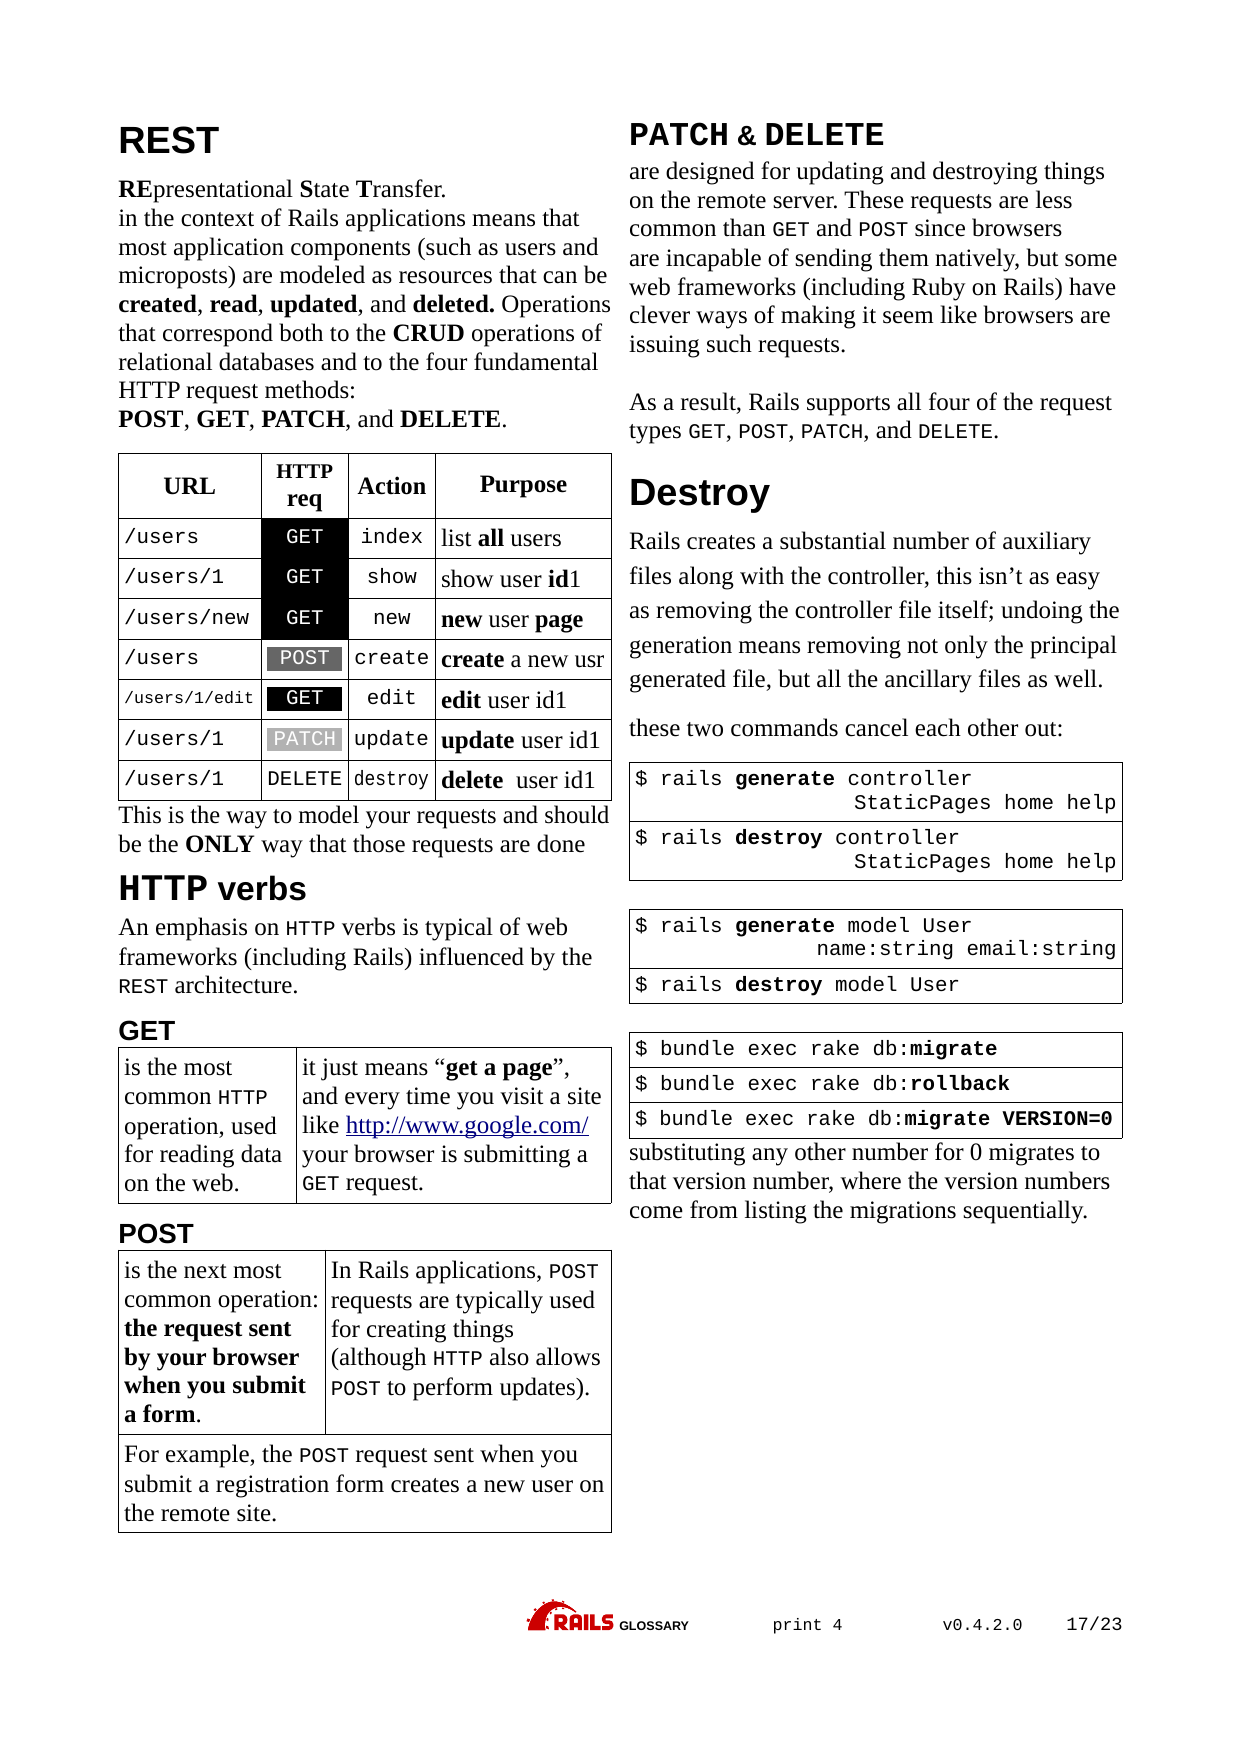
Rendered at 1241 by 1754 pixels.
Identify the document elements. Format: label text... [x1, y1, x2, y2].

table_cell PATCH [262, 720, 348, 759]
table_cell $ bundle exec rake db:migrate VERSION=0 [630, 1103, 1122, 1137]
subtitle Destroy [629, 470, 1122, 514]
table_cell /users [119, 640, 261, 679]
table_cell destroy [349, 761, 435, 800]
text are designed for updating and destroying things on the remote server. These requests are less common than GET and POST since browsers [629, 156, 1122, 243]
table_cell GET [262, 559, 348, 598]
table_cell show user id1 [436, 559, 611, 598]
table_cell /users/1/edit [119, 680, 261, 719]
table_cell $ bundle exec rake db:rollback [630, 1068, 1122, 1102]
table_cell index [349, 519, 435, 558]
table_cell show [349, 559, 435, 598]
table_header Purpose [436, 454, 611, 518]
table_cell delete user id1 [436, 761, 611, 800]
table_cell GET [262, 519, 348, 558]
table_cell /users/1 [119, 559, 261, 598]
table_header $ rails generate model User name:string email:string [630, 910, 1122, 968]
text REpresentational State Transfer. [118, 174, 611, 203]
table_header Action [349, 454, 435, 518]
table_cell edit user id1 [436, 680, 611, 719]
text An emphasis on HTTP verbs is typical of web frameworks (including Rails) influenced by the REST architecture. [118, 912, 611, 1000]
table_cell /users/new [119, 599, 261, 639]
table_cell new user page [436, 599, 611, 639]
text are incapable of sending them natively, but some web frameworks (including Ruby on Rails) have clever ways of making it seem like browsers are issuing such requests. [629, 243, 1122, 358]
table_cell list all users [436, 519, 611, 558]
subtitle HTTP verbs [118, 869, 611, 912]
text these two commands cancel each other out: [629, 713, 1122, 742]
table_header URL [119, 454, 261, 518]
table_cell /users/1 [119, 720, 261, 759]
table_header $ bundle exec rake db:migrate [630, 1033, 1122, 1067]
subtitle REST [118, 118, 611, 162]
text POST, GET, PATCH, and DELETE. [118, 404, 611, 433]
table_cell new [349, 599, 435, 639]
subtitle GET [118, 1015, 611, 1047]
table_header it just means “get a page”, and every time you visit a site like http://www.google.com/ your browser is submitting a GET request. [297, 1048, 611, 1203]
table_cell create a new usr [436, 640, 611, 679]
table_cell /users [119, 519, 261, 558]
table_cell edit [349, 680, 435, 719]
table_cell DELETE [262, 761, 348, 800]
text in the context of Rails applications means that most application components (such as users and microposts) are modeled as resources that can be created, read, updated, and deleted. Operations that correspond both to the CRUD operations of relational databases and to the four fundamental HTTP request methods: [118, 203, 611, 404]
table_cell /users/1 [119, 761, 261, 800]
table_cell $ rails destroy controller StaticPages home help [630, 822, 1122, 880]
table_cell update user id1 [436, 720, 611, 759]
table_cell GET [262, 680, 348, 719]
subtitle POST [118, 1218, 611, 1249]
text Rails creates a substantial number of auxiliary files along with the controller, this isn’t as easy as removing the controller file itself; undoing the generation means removing not only the principal generated file, but all the ancillary files as well. [629, 526, 1122, 693]
table_cell $ rails destroy model User [630, 969, 1122, 1003]
table_cell GET [262, 599, 348, 639]
text substituting any other number for 0 migrates to that version number, where the version numbers come from listing the migrations sequentially. [629, 1139, 1122, 1224]
table_header is the most common HTTP operation, used for reading data on the web. [119, 1048, 296, 1203]
table_cell POST [262, 640, 348, 679]
table_header In Rails applications, POST requests are typically used for creating things (although HTTP also allows POST to perform updates). [326, 1251, 611, 1434]
table_cell For example, the POST request sent when you submit a registration form creates a new user on the remote site. [119, 1435, 611, 1532]
table_cell create [349, 640, 435, 679]
table_cell update [349, 720, 435, 759]
text This is the way to model your requests and should be the ONLY way that those requests are done [118, 801, 611, 857]
table_header HTTP req [262, 454, 348, 518]
subtitle PATCH & DELETE [629, 118, 1122, 156]
table_header is the next most common operation: the request sent by your browser when you submit a form. [119, 1251, 325, 1434]
text As a result, Rails supports all four of the request types GET, POST, PATCH, and DELETE. [629, 387, 1122, 445]
table_header $ rails generate controller StaticPages home help [630, 763, 1122, 821]
